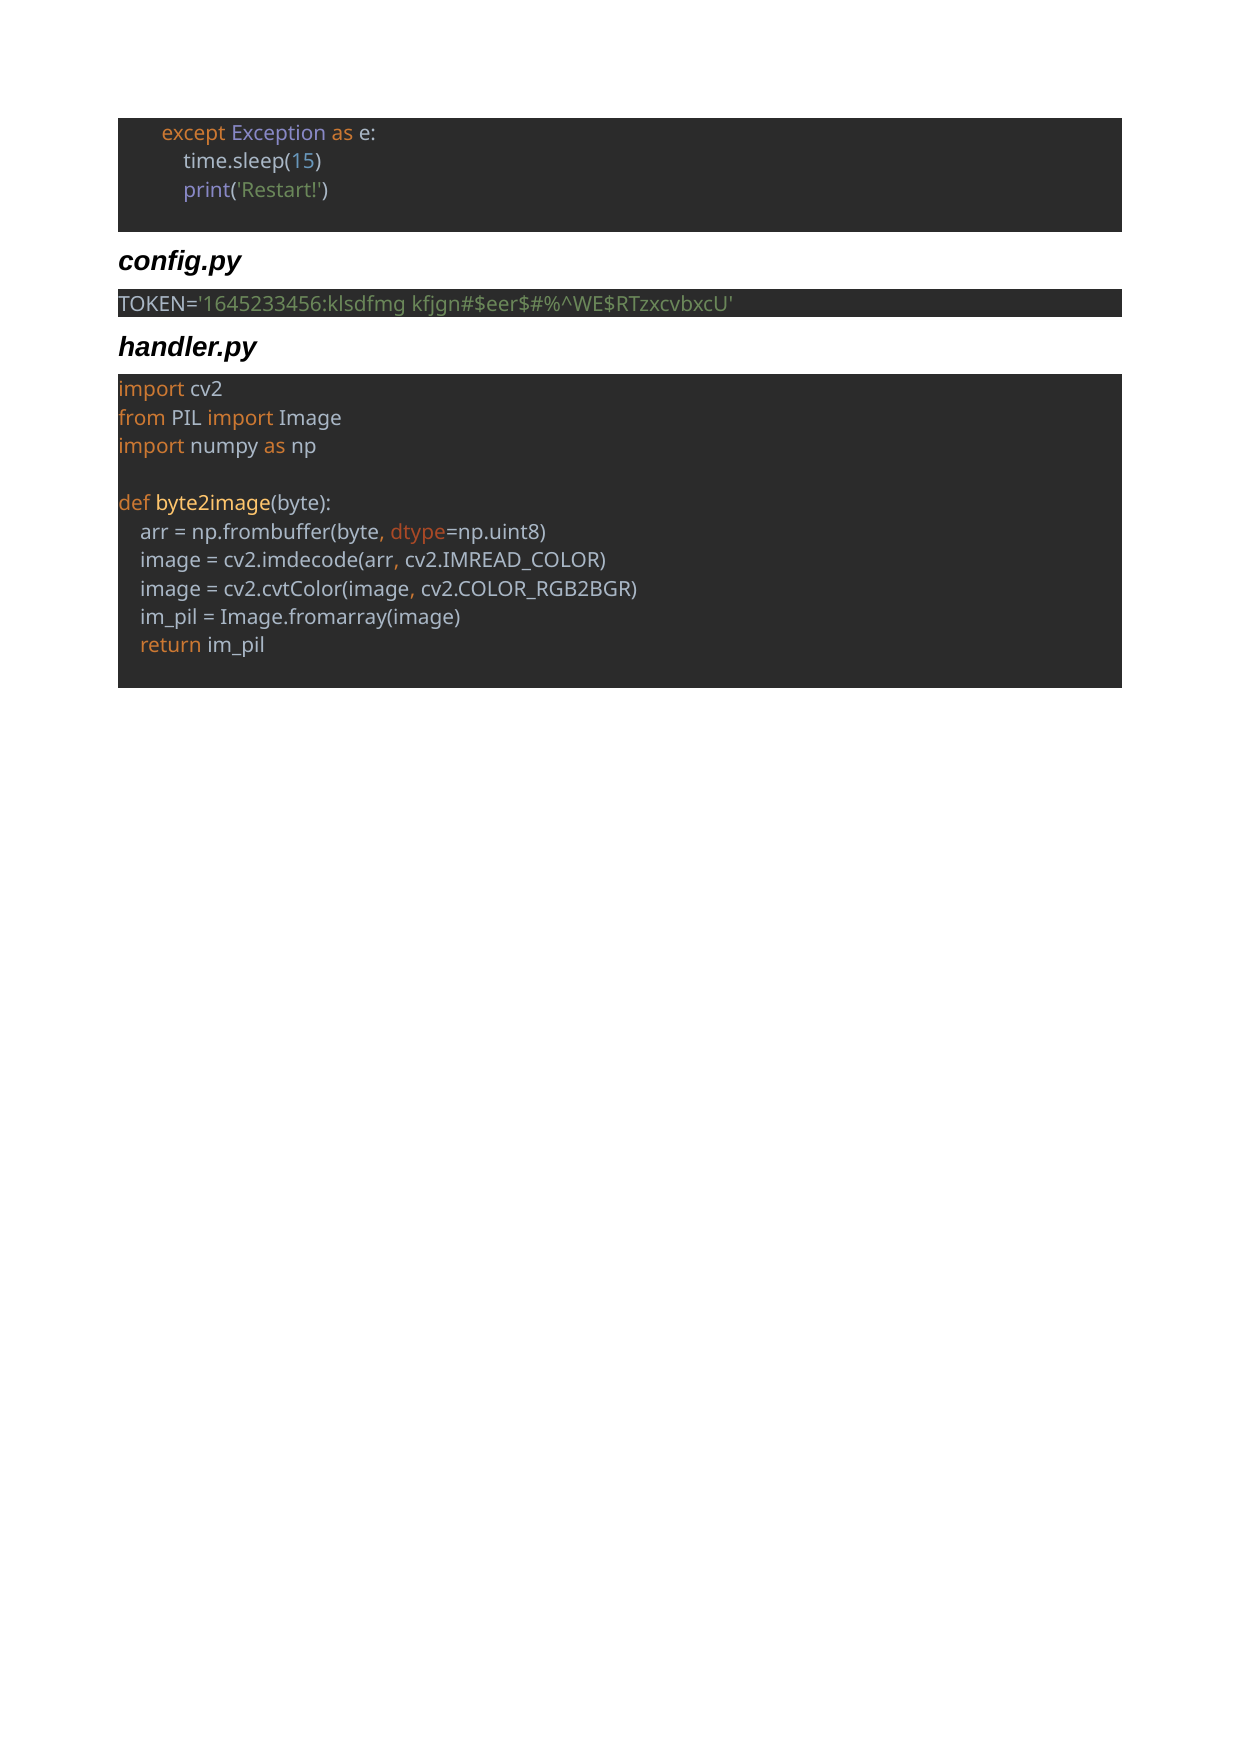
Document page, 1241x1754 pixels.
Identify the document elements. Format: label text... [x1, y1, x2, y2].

text import cv2 from PIL import Image import numpy as np def byte2image(byte): arr = np.frombuffer(byte, dtype=np.uint8) image = cv2.imdecode(arr, cv2.IMREAD_COLOR) image = cv2.cvtColor(image, cv2.COLOR_RGB2BGR) im_pil = Image.fromarray(image) return im_pil [118, 374, 1122, 688]
subtitle handler.py [118, 330, 1122, 362]
text except Exception as e: time.sleep(15) print('Restart!') [118, 118, 1122, 232]
subtitle config.py [118, 245, 1122, 277]
text TOKEN='1645233456:klsdfmg kfjgn#$eer$#%^WE$RTzxcvbxcU' [118, 289, 1122, 317]
